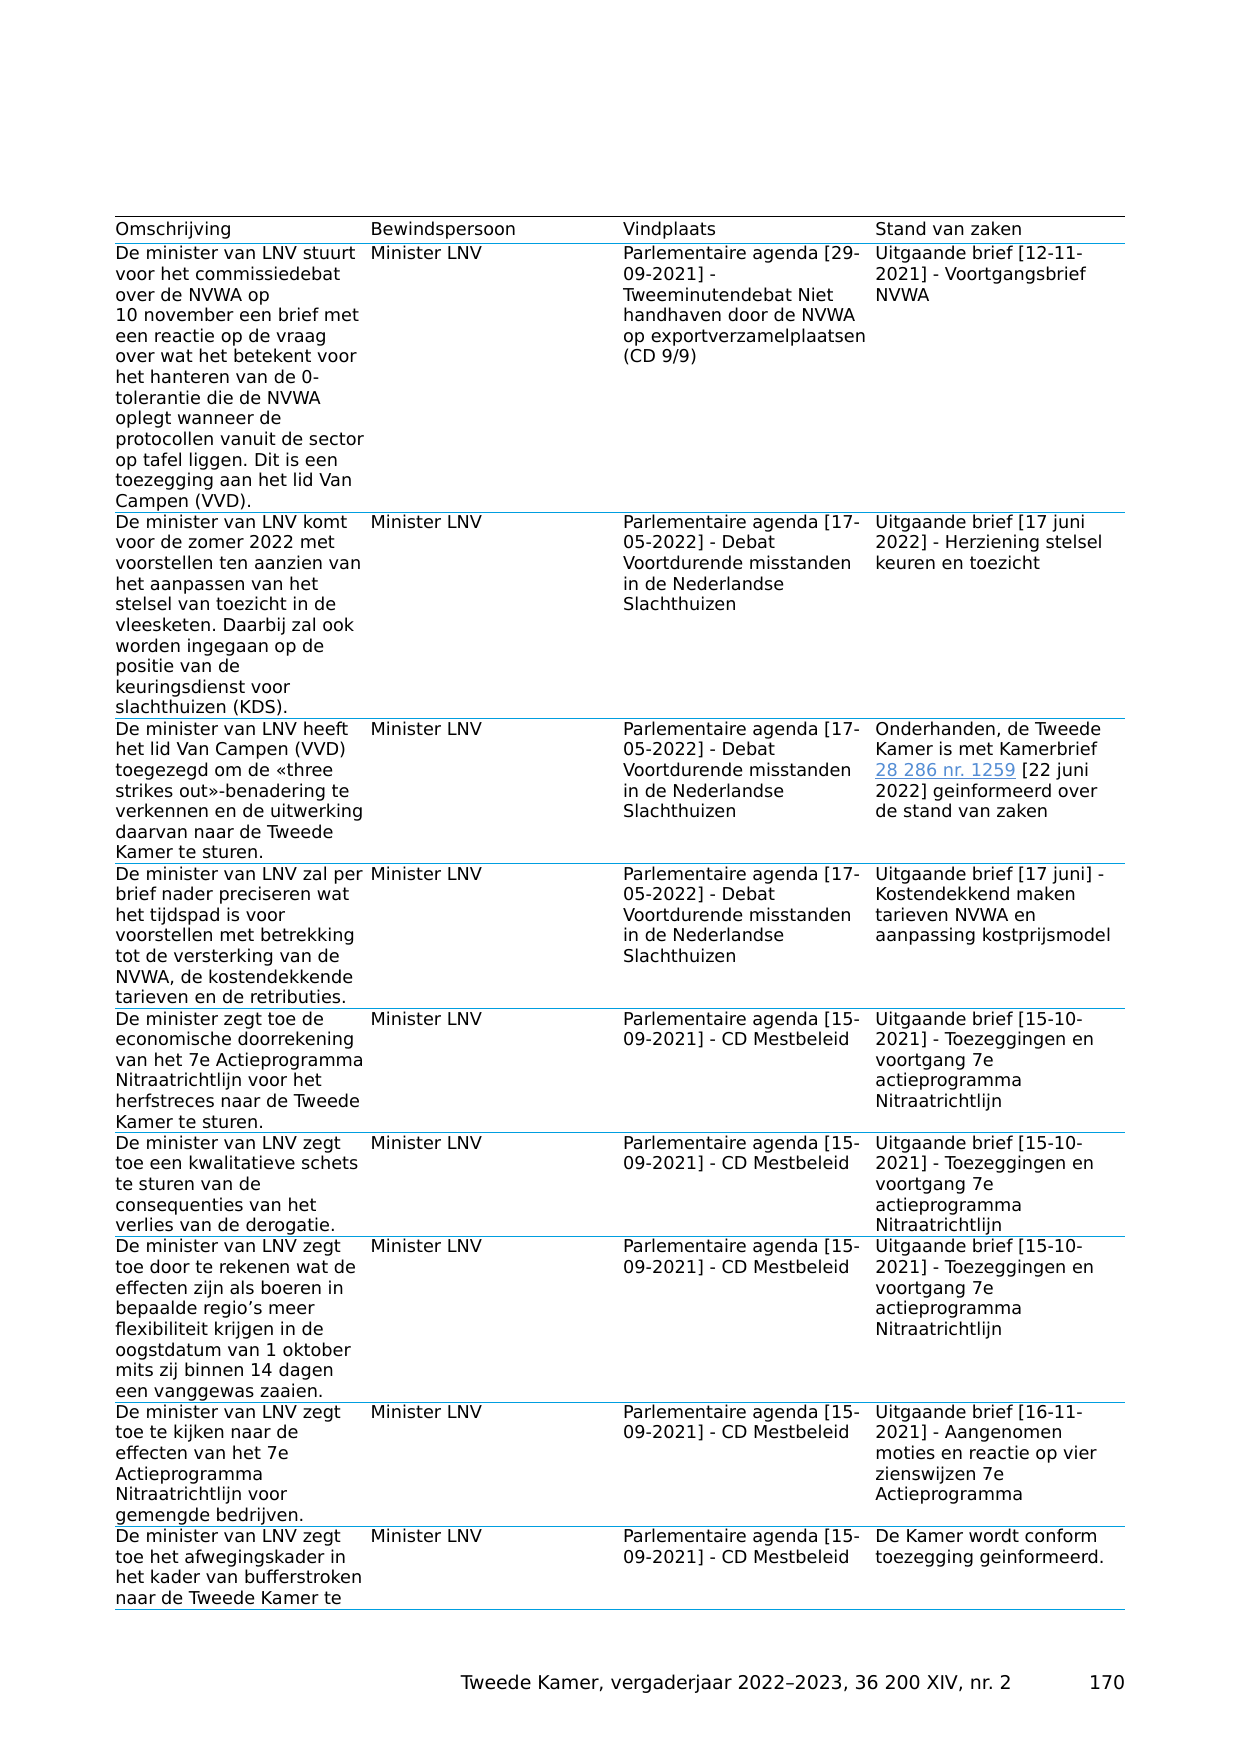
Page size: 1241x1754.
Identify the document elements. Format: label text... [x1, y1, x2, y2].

table_cell Minister LNV [368, 1527, 620, 1609]
table_cell De minister van LNV zegt toe te kijken naar de effecten van het 7e Actieprogramma Nitraatrichtlijn voor gemengde bedrijven. [115, 1403, 367, 1526]
table_cell Minister LNV [368, 1237, 620, 1401]
table_cell Parlementaire agenda [15-09-2021] - CD Mestbeleid [620, 1009, 872, 1132]
table_cell Uitgaande brief [15-10-2021] - Toezeggingen en voortgang 7e actieprogramma Nitraatrichtlijn [872, 1009, 1125, 1132]
table_cell Parlementaire agenda [29-09-2021] - Tweeminutendebat Niet handhaven door de NVWA op exportverzamelplaatsen (CD 9/9) [620, 244, 872, 511]
table_cell Uitgaande brief [17 juni] - Kostendekkend maken tarieven NVWA en aanpassing kostprijsmodel [872, 864, 1125, 1008]
table_cell Minister LNV [368, 864, 620, 1008]
table_cell De minister van LNV zegt toe een kwalitatieve schets te sturen van de consequenties van het verlies van de derogatie. [115, 1133, 367, 1236]
table_cell Omschrijving [115, 217, 367, 243]
table_cell Onderhanden, de Tweede Kamer is met Kamerbrief 28 286 nr. 1259 [22 juni 2022] geinformeerd over de stand van zaken [872, 719, 1125, 863]
table_cell Parlementaire agenda [17-05-2022] - Debat Voortdurende misstanden in de Nederlandse Slachthuizen [620, 513, 872, 718]
table_cell Uitgaande brief [15-10-2021] - Toezeggingen en voortgang 7e actieprogramma Nitraatrichtlijn [872, 1237, 1125, 1401]
table_cell Parlementaire agenda [17-05-2022] - Debat Voortdurende misstanden in de Nederlandse Slachthuizen [620, 864, 872, 1008]
table_cell Parlementaire agenda [15-09-2021] - CD Mestbeleid [620, 1403, 872, 1526]
table_cell Uitgaande brief [12-11-2021] - Voortgangsbrief NVWA [872, 244, 1125, 511]
table_cell Parlementaire agenda [15-09-2021] - CD Mestbeleid [620, 1237, 872, 1401]
table_cell De minister van LNV komt voor de zomer 2022 met voorstellen ten aanzien van het aanpassen van het stelsel van toezicht in de vleesketen. Daarbij zal ook worden ingegaan op de positie van de keuringsdienst voor slachthuizen (KDS). [115, 513, 367, 718]
table_header Door bewindslieden gedane toezeggingen [115, 191, 1125, 216]
table_cell Minister LNV [368, 1133, 620, 1236]
table_cell Parlementaire agenda [15-09-2021] - CD Mestbeleid [620, 1133, 872, 1236]
table_cell De minister van LNV zegt toe door te rekenen wat de effecten zijn als boeren in bepaalde regio’s meer flexibiliteit krijgen in de oogstdatum van 1 oktober mits zij binnen 14 dagen een vanggewas zaaien. [115, 1237, 367, 1401]
table_cell Minister LNV [368, 244, 620, 511]
table_cell Minister LNV [368, 1403, 620, 1526]
table_cell Parlementaire agenda [15-09-2021] - CD Mestbeleid [620, 1527, 872, 1609]
table_cell De minister van LNV zal per brief nader preciseren wat het tijdspad is voor voorstellen met betrekking tot de versterking van de NVWA, de kostendekkende tarieven en de retributies. [115, 864, 367, 1008]
table_cell De Kamer wordt conform toezegging geinformeerd. [872, 1527, 1125, 1609]
table_cell Uitgaande brief [16-11-2021] - Aangenomen moties en reactie op vier zienswijzen 7e Actieprogramma [872, 1403, 1125, 1526]
table_cell De minister van LNV zegt toe het afwegingskader in het kader van bufferstroken naar de Tweede Kamer te [115, 1527, 367, 1609]
table_cell Minister LNV [368, 719, 620, 863]
table_cell De minister zegt toe de economische doorrekening van het 7e Actieprogramma Nitraatrichtlijn voor het herfstreces naar de Tweede Kamer te sturen. [115, 1009, 367, 1132]
table_cell Uitgaande brief [17 juni 2022] - Herziening stelsel keuren en toezicht [872, 513, 1125, 718]
table_cell Vindplaats [620, 217, 872, 243]
table_cell Uitgaande brief [15-10-2021] - Toezeggingen en voortgang 7e actieprogramma Nitraatrichtlijn [872, 1133, 1125, 1236]
table_cell Bewindspersoon [368, 217, 620, 243]
table_cell Stand van zaken [872, 217, 1125, 243]
table_cell Minister LNV [368, 1009, 620, 1132]
table_cell De minister van LNV stuurt voor het commissiedebat over de NVWA op 10 november een brief met een reactie op de vraag over wat het betekent voor het hanteren van de 0-tolerantie die de NVWA oplegt wanneer de protocollen vanuit de sector op tafel liggen. Dit is een toezegging aan het lid Van Campen (VVD). [115, 244, 367, 511]
table_cell De minister van LNV heeft het lid Van Campen (VVD) toegezegd om de «three strikes out»-benadering te verkennen en de uitwerking daarvan naar de Tweede Kamer te sturen. [115, 719, 367, 863]
table_cell Minister LNV [368, 513, 620, 718]
table_cell Parlementaire agenda [17-05-2022] - Debat Voortdurende misstanden in de Nederlandse Slachthuizen [620, 719, 872, 863]
